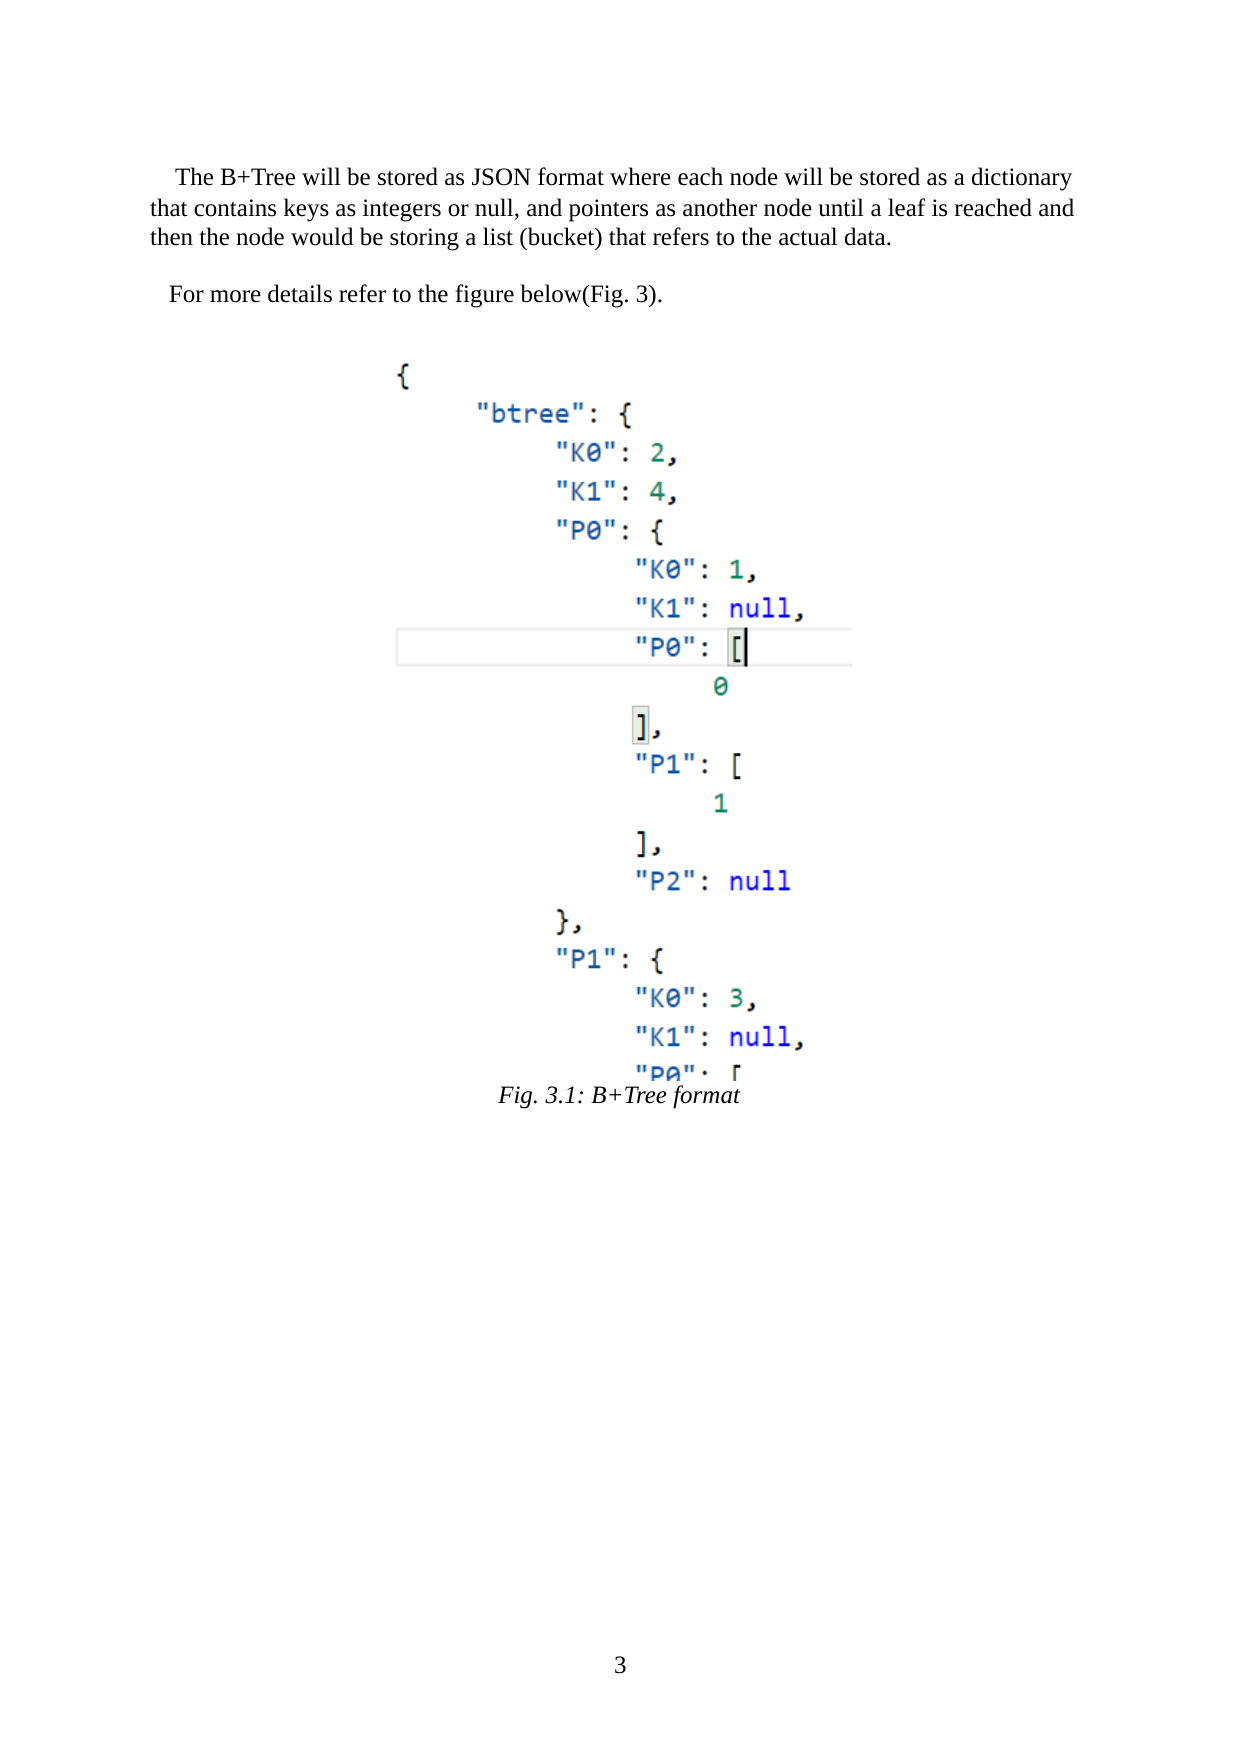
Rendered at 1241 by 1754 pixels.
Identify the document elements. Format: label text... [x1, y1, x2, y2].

text For more details refer to the figure below(Fig. 3). [150, 279, 1090, 308]
text The B+Tree will be stored as JSON format where each node will be stored as a dictionary that contains keys as integers or null, and pointers as another node until a leaf is reached and then the node would be storing a list (bucket) that refers to the actual data. [150, 150, 1090, 251]
picture [387, 358, 853, 1081]
text Fig. 3.1: B+Tree format [387, 1081, 853, 1109]
